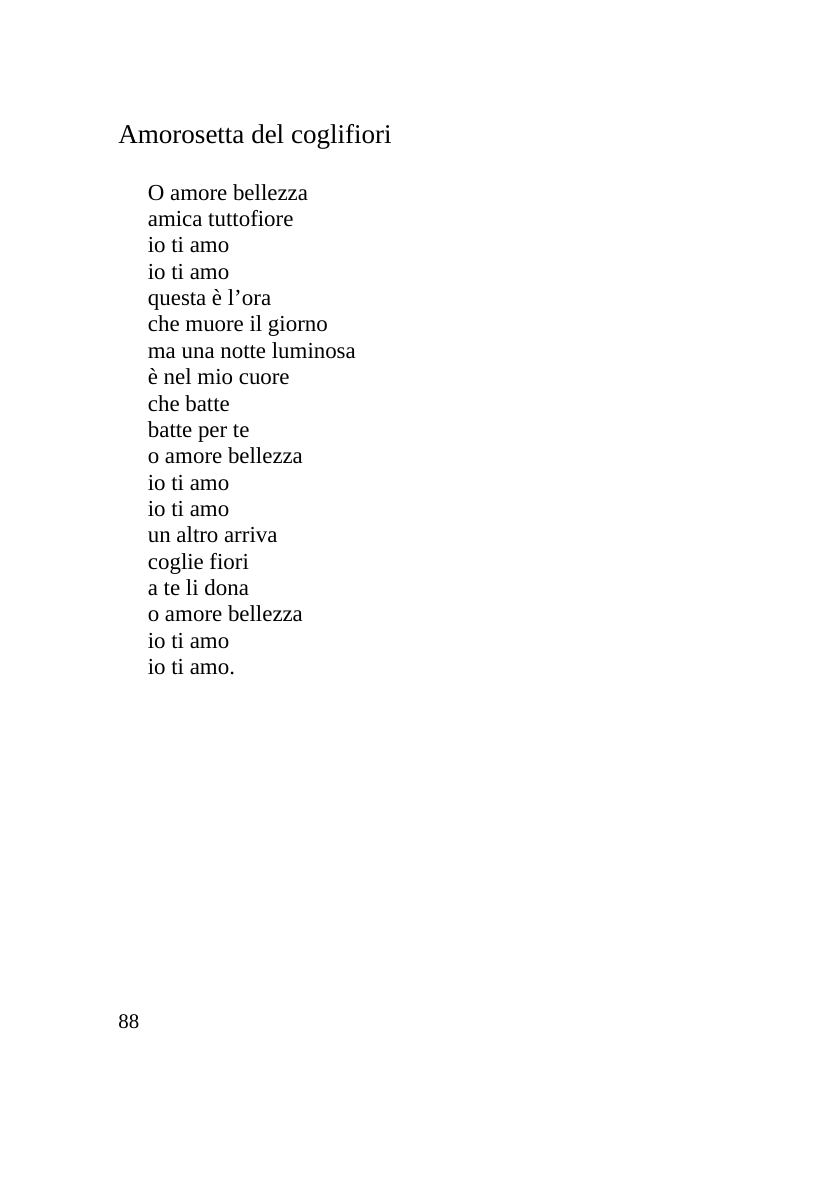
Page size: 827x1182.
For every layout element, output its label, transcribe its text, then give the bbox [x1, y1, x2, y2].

text un altro arriva [148, 521, 709, 548]
text io ti amo [148, 627, 709, 653]
text io ti amo [148, 258, 709, 284]
text io ti amo [148, 231, 709, 258]
text o amore bellezza [148, 442, 709, 469]
text coglie fiori [148, 548, 709, 574]
text a te li dona [148, 574, 709, 600]
text io ti amo [148, 469, 709, 495]
text io ti amo [148, 495, 709, 521]
text questa è l’ora [148, 284, 709, 311]
text O amore bellezza [148, 179, 709, 205]
text che batte [148, 389, 709, 416]
text o amore bellezza [148, 600, 709, 627]
text che muore il giorno [148, 311, 709, 337]
text Amorosetta del coglifiori [118, 118, 709, 149]
text batte per te [148, 416, 709, 442]
text è nel mio cuore [148, 363, 709, 389]
text ma una notte luminosa [148, 337, 709, 363]
text amica tuttofiore [148, 205, 709, 231]
text io ti amo. [148, 653, 709, 679]
